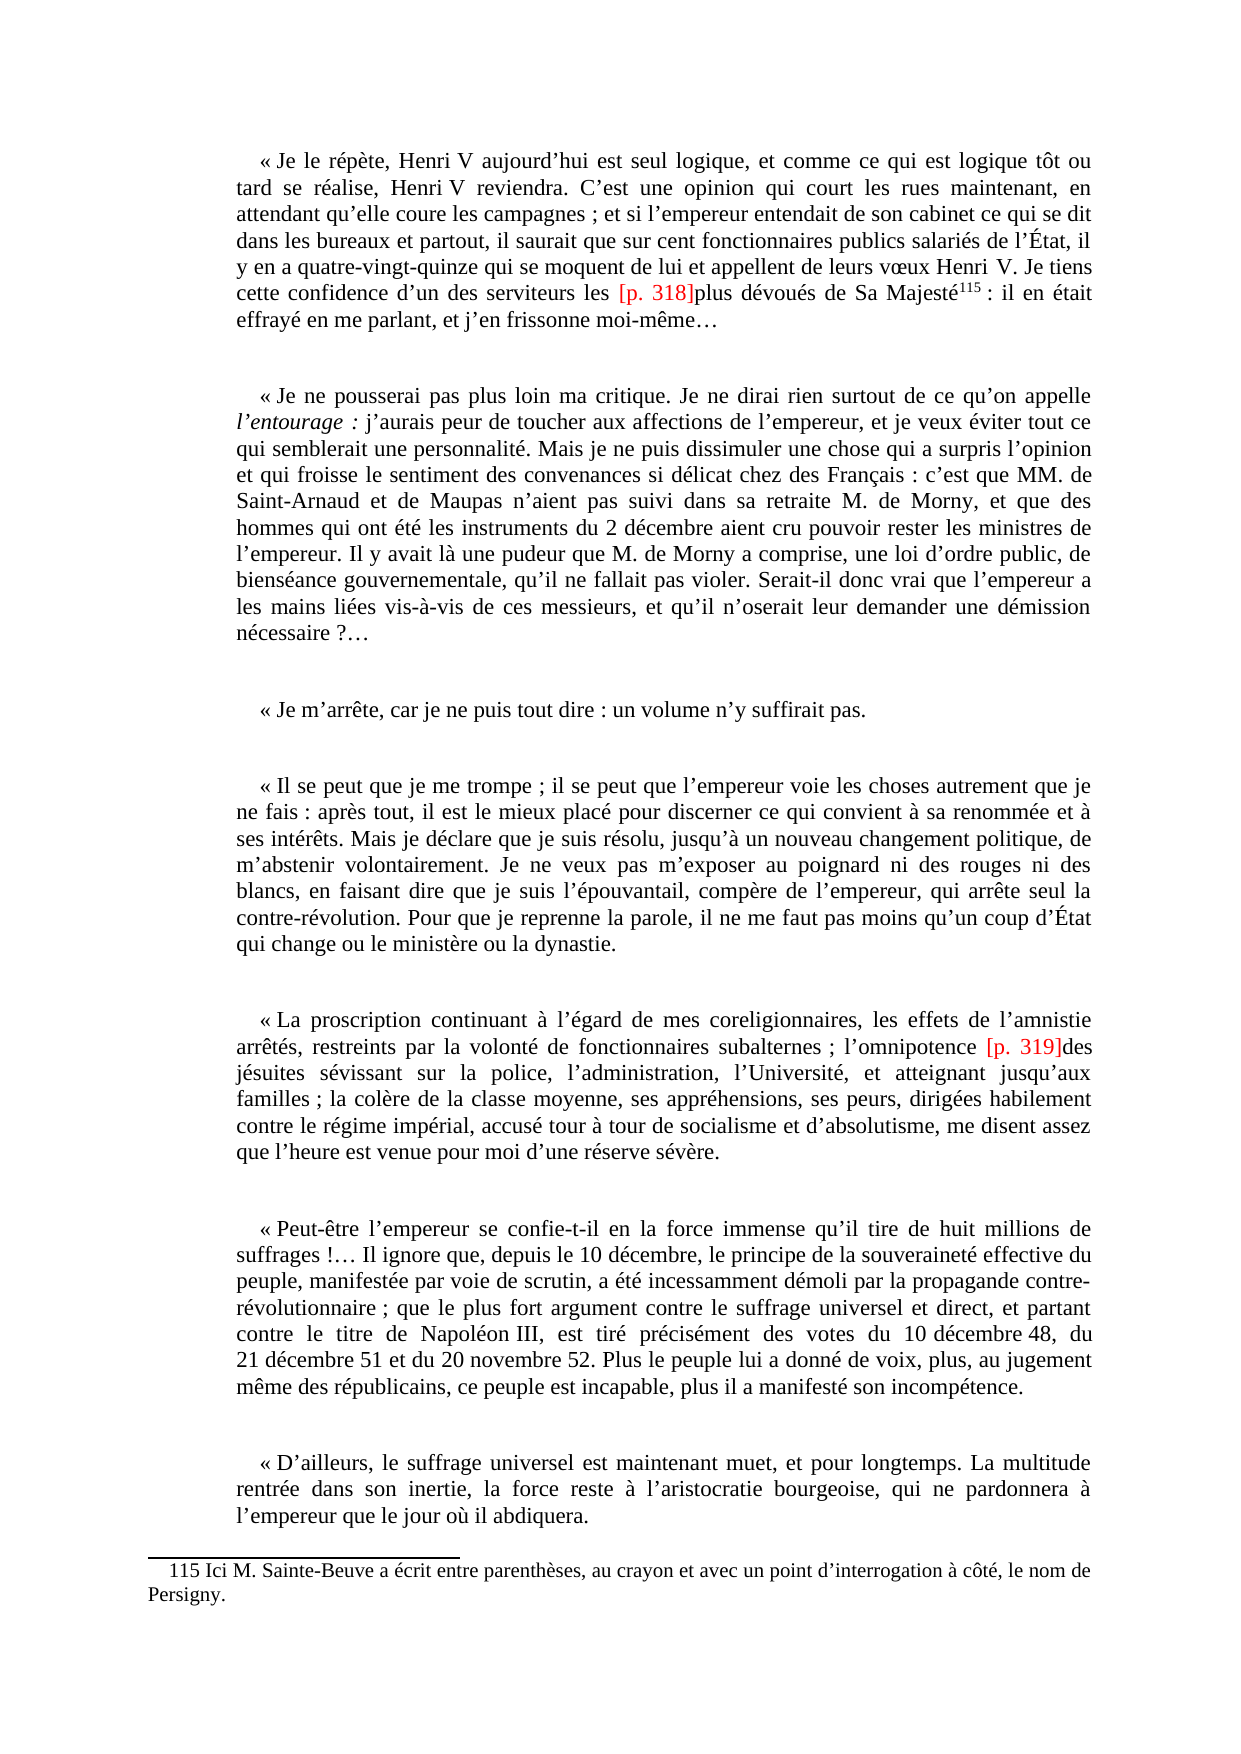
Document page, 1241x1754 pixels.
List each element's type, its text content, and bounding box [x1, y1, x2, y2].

text Ici M. Sainte-Beuve a écrit entre parenthèses, au crayon et avec un point d’interrogation à côté, le nom de Persigny. [148, 1558, 1093, 1606]
text « Peut-être l’empereur se confie-t-il en la force immense qu’il tire de huit millions de suffrages !… Il ignore que, depuis le 10 décembre, le principe de la souveraineté effective du peuple, manifestée par voie de scrutin, a été incessamment démoli par la propagande contre-révolutionnaire ; que le plus fort argument contre le suffrage universel et direct, et partant contre le titre de Napoléon III, est tiré précisément des votes du 10 décembre 48, du 21 décembre 51 et du 20 novembre 52. Plus le peuple lui a donné de voix, plus, au jugement même des républicains, ce peuple est incapable, plus il a manifesté son incompétence. [236, 1214, 1093, 1399]
text « D’ailleurs, le suffrage universel est maintenant muet, et pour longtemps. La multitude rentrée dans son inertie, la force reste à l’aristocratie bourgeoise, qui ne pardonnera à l’empereur que le jour où il abdiquera. [236, 1449, 1093, 1528]
text « Il se peut que je me trompe ; il se peut que l’empereur voie les choses autrement que je ne fais : après tout, il est le mieux placé pour discerner ce qui convient à sa renommée et à ses intérêts. Mais je déclare que je suis résolu, jusqu’à un nouveau changement politique, de m’abstenir volontairement. Je ne veux pas m’exposer au poignard ni des rouges ni des blancs, en faisant dire que je suis l’épouvantail, compère de l’empereur, qui arrête seul la contre-révolution. Pour que je reprenne la parole, il ne me faut pas moins qu’un coup d’État qui change ou le ministère ou la dynastie. [236, 772, 1093, 956]
text « Je m’arrête, car je ne puis tout dire : un volume n’y suffirait pas. [236, 696, 1093, 722]
text « Je ne pousserai pas plus loin ma critique. Je ne dirai rien surtout de ce qu’on appelle l’entourage : j’aurais peur de toucher aux affections de l’empereur, et je veux éviter tout ce qui semblerait une personnalité. Mais je ne puis dissimuler une chose qui a surpris l’opinion et qui froisse le sentiment des convenances si délicat chez des Français : c’est que MM. de Saint-Arnaud et de Maupas n’aient pas suivi dans sa retraite M. de Morny, et que des hommes qui ont été les instruments du 2 décembre aient cru pouvoir rester les ministres de l’empereur. Il y avait là une pudeur que M. de Morny a comprise, une loi d’ordre public, de bienséance gouvernementale, qu’il ne fallait pas violer. Serait-il donc vrai que l’empereur a les mains liées vis-à-vis de ces messieurs, et qu’il n’oserait leur demander une démission nécessaire ?… [236, 382, 1093, 646]
text « La proscription continuant à l’égard de mes coreligionnaires, les effets de l’amnistie arrêtés, restreints par la volonté de fonctionnaires subalternes ; l’omnipotence [p. 319]des jésuites sévissant sur la police, l’administration, l’Université, et atteignant jusqu’aux familles ; la colère de la classe moyenne, ses appréhensions, ses peurs, dirigées habilement contre le régime impérial, accusé tour à tour de socialisme et d’absolutisme, me disent assez que l’heure est venue pour moi d’une réserve sévère. [236, 1006, 1093, 1164]
text « Je le répète, Henri V aujourd’hui est seul logique, et comme ce qui est logique tôt ou tard se réalise, Henri V reviendra. C’est une opinion qui court les rues maintenant, en attendant qu’elle coure les campagnes ; et si l’empereur entendait de son cabinet ce qui se dit dans les bureaux et partout, il saurait que sur cent fonctionnaires publics salariés de l’État, il y en a quatre-vingt-quinze qui se moquent de lui et appellent de leurs vœux Henri V. Je tiens cette confidence d’un des serviteurs les [p. 318]plus dévoués de Sa Majesté : il en était effrayé en me parlant, et j’en frissonne moi-même… [236, 148, 1093, 332]
